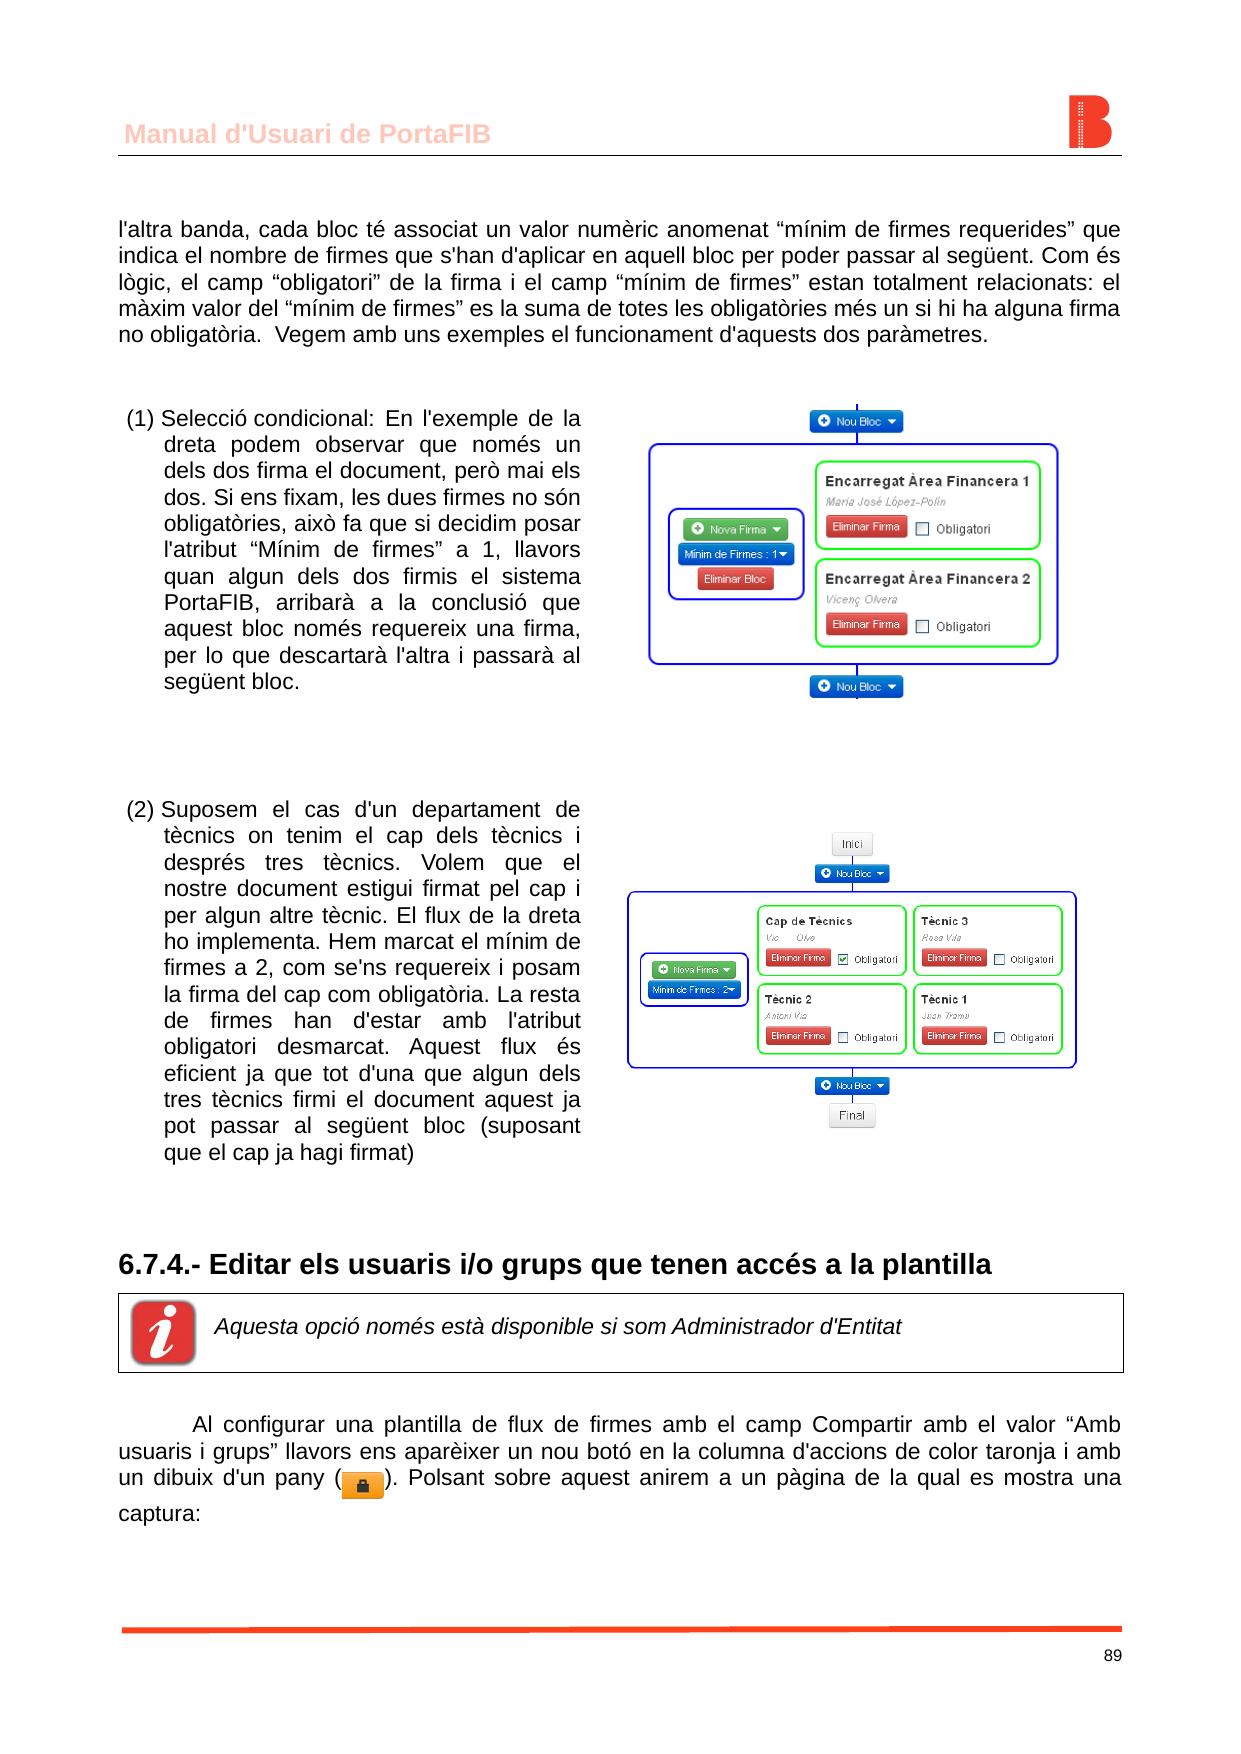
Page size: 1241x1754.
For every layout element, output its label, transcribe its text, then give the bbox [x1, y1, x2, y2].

picture [617, 823, 1092, 1138]
text l'altra banda, cada bloc té associat un valor numèric anomenat “mínim de firmes requerides” que indica el nombre de firmes que s'han d'aplicar en aquell bloc per poder passar al següent. Com és lògic, el camp “obligatori” de la firma i el camp “mínim de firmes” estan totalment relacionats: el màxim valor del “mínim de firmes” es la suma de totes les obligatòries més un si hi ha alguna firma no obligatòria. Vegem amb uns exemples el funcionament d'aquests dos paràmetres. [118, 216, 1122, 347]
picture [633, 404, 1075, 699]
picture [129, 1299, 198, 1367]
picture [1063, 94, 1117, 150]
table_header Selecció condicional: En l'exemple de la dreta podem observar que només un dels dos firma el document, però mai els dos. Si ens fixam, les dues firmes no són obligatòries, això fa que si decidim posar l'atribut “Mínim de firmes” a 1, llavors quan algun dels dos firmis el sistema PortaFIB, arribarà a la conclusió que aquest bloc només requereix una firma, per lo que descartarà l'altra i passarà al següent bloc. [118, 399, 587, 790]
table_header [119, 1294, 209, 1372]
subtitle Editar els usuaris i/o grups que tenen accés a la plantilla [118, 1247, 1122, 1281]
table_cell Suposem el cas d'un departament de tècnics on tenim el cap dels tècnics i després tres tècnics. Volem que el nostre document estigui firmat pel cap i per algun altre tècnic. El flux de la dreta ho implementa. Hem marcat el mínim de firmes a 2, com se'ns requereix i posam la firma del cap com obligatòria. La resta de firmes han d'estar amb l'atribut obligatori desmarcat. Aquest flux és eficient ja que tot d'una que algun dels tres tècnics firmi el document aquest ja pot passar al següent bloc (suposant que el cap ja hagi firmat) [118, 790, 587, 1183]
text Al configurar una plantilla de flux de firmes amb el camp Compartir amb el valor “Amb usuaris i grups” llavors ens aparèixer un nou botó en la columna d'accions de color taronja i amb un dibuix d'un pany (). Polsant sobre aquest anirem a un pàgina de la qual es mostra una captura: [118, 1411, 1122, 1526]
table_cell [587, 790, 1122, 1183]
table_header Aquesta opció només està disponible si som Administrador d'Entitat [209, 1294, 1123, 1372]
table_header [587, 399, 1122, 790]
picture [341, 1471, 385, 1500]
